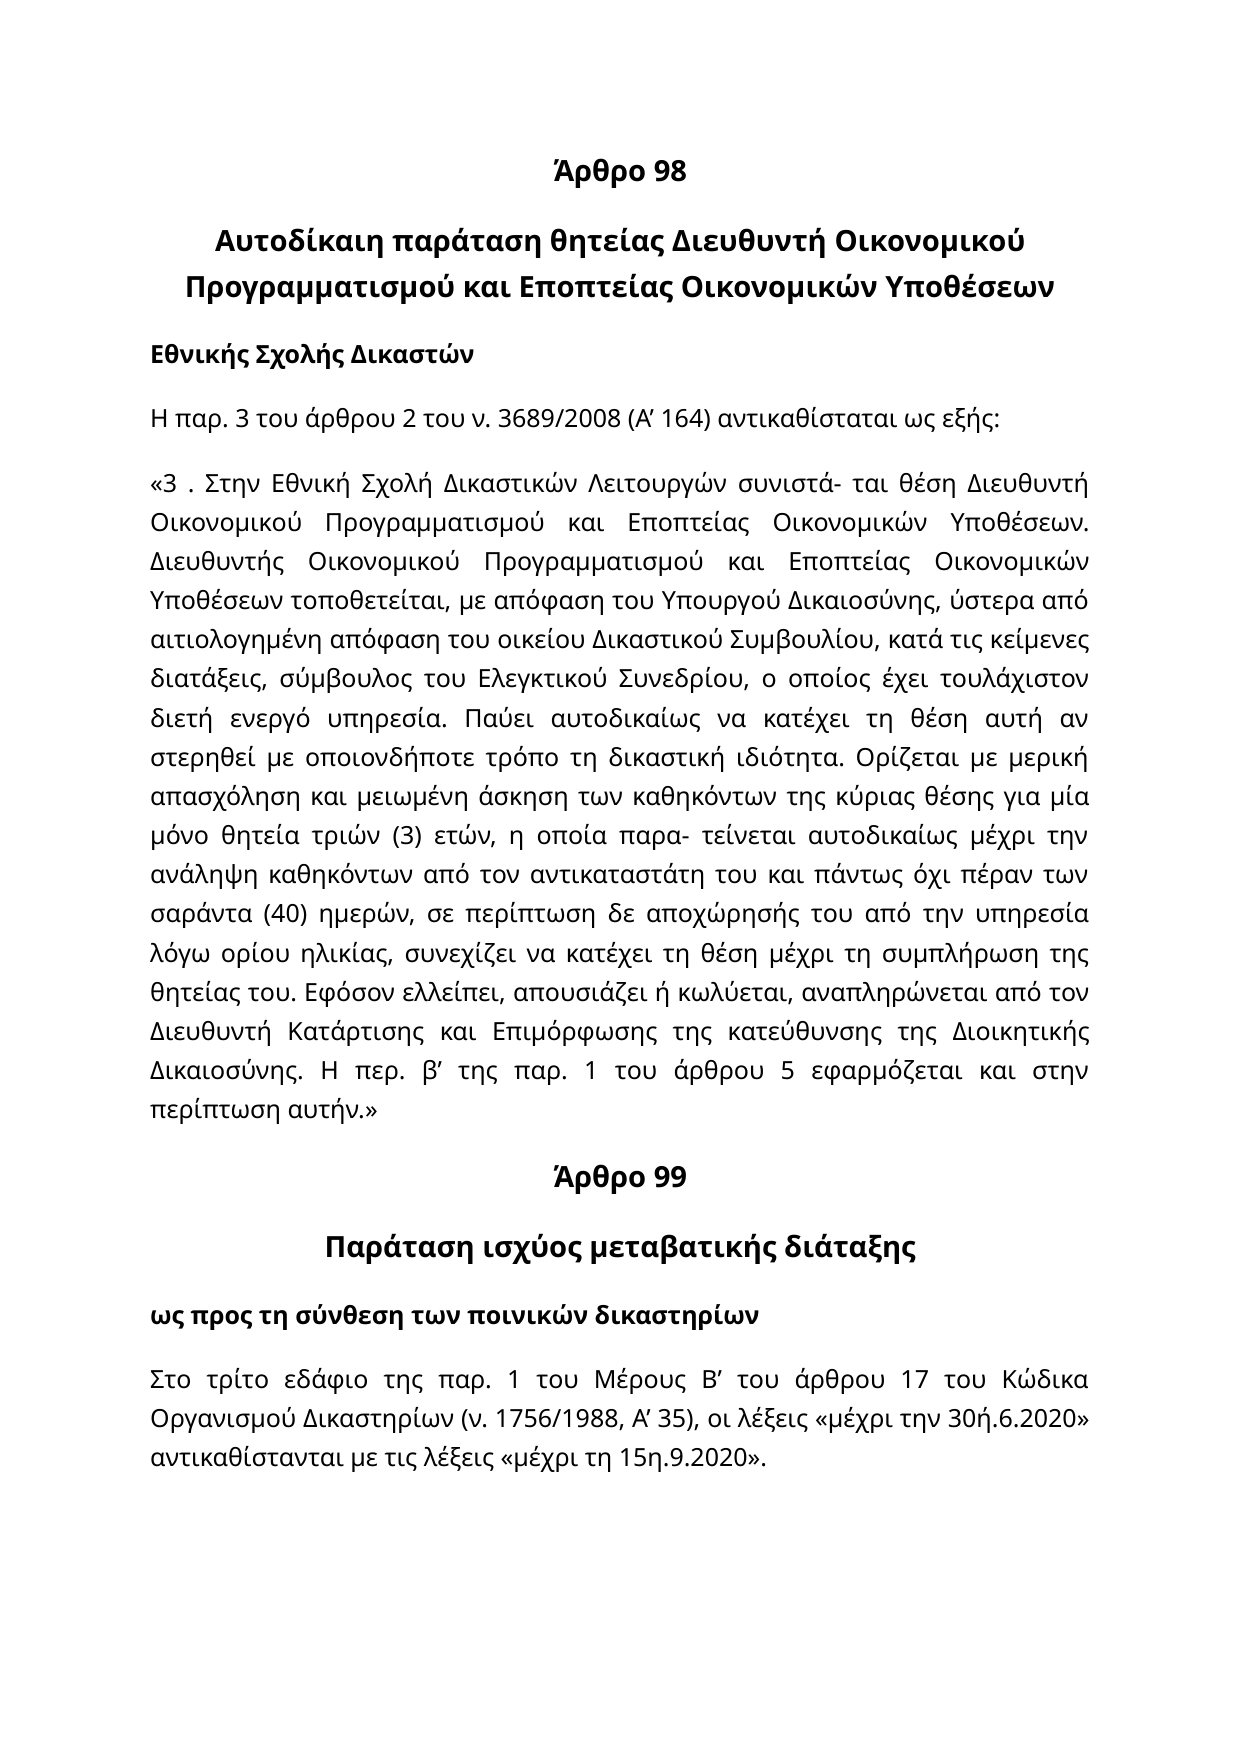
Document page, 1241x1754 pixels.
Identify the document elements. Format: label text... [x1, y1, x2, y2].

text ως προς τη σύνθεση των ποινικών δικαστηρίων [150, 1297, 1090, 1331]
subtitle Άρθρο 98 [150, 150, 1090, 190]
subtitle Αυτοδίκαιη παράταση θητείας Διευθυντή Οικονομικού Προγραμματισμού και Εποπτείας Οικονομικών Υποθέσεων [150, 221, 1090, 306]
subtitle Άρθρο 99 [150, 1156, 1090, 1196]
text Η παρ. 3 του άρθρου 2 του ν. 3689/2008 (Α’ 164) αντικαθίσταται ως εξής: [150, 401, 1090, 435]
text Εθνικής Σχολής Δικαστών [150, 337, 1090, 371]
text «3 . Στην Εθνική Σχολή Δικαστικών Λειτουργών συνιστά- ται θέση Διευθυντή Οικονομικού Προγραμματισμού και Εποπτείας Οικονομικών Υποθέσεων. Διευθυντής Οικονομικού Προγραμματισμού και Εποπτείας Οικονομικών Υποθέσεων τοποθετείται, με απόφαση του Υπουργού Δικαιοσύνης, ύστερα από αιτιολογημένη απόφαση του οικείου Δικαστικού Συμβουλίου, κατά τις κείμενες διατάξεις, σύμβουλος του Ελεγκτικού Συνεδρίου, ο οποίος έχει τουλάχιστον διετή ενεργό υπηρεσία. Παύει αυτοδικαίως να κατέχει τη θέση αυτή αν στερηθεί με οποιονδήποτε τρόπο τη δικαστική ιδιότητα. Ορίζεται με μερική απασχόληση και μειωμένη άσκηση των καθηκόντων της κύριας θέσης για μία μόνο θητεία τριών (3) ετών, η οποία παρα- τείνεται αυτοδικαίως μέχρι την ανάληψη καθηκόντων από τον αντικαταστάτη του και πάντως όχι πέραν των σαράντα (40) ημερών, σε περίπτωση δε αποχώρησής του από την υπηρεσία λόγω ορίου ηλικίας, συνεχίζει να κατέχει τη θέση μέχρι τη συμπλήρωση της θητείας του. Εφόσον ελλείπει, απουσιάζει ή κωλύεται, αναπληρώνεται από τον Διευθυντή Κατάρτισης και Επιμόρφωσης της κατεύθυνσης της Διοικητικής Δικαιοσύνης. Η περ. β’ της παρ. 1 του άρθρου 5 εφαρμόζεται και στην περίπτωση αυτήν.» [150, 465, 1090, 1126]
subtitle Παράταση ισχύος μεταβατικής διάταξης [150, 1227, 1090, 1266]
text Στο τρίτο εδάφιο της παρ. 1 του Μέρους Β’ του άρθρου 17 του Κώδικα Οργανισμού Δικαστηρίων (ν. 1756/1988, Α’ 35), οι λέξεις «μέχρι την 30ή.6.2020» αντικαθίστανται με τις λέξεις «μέχρι τη 15η.9.2020». [150, 1361, 1090, 1474]
